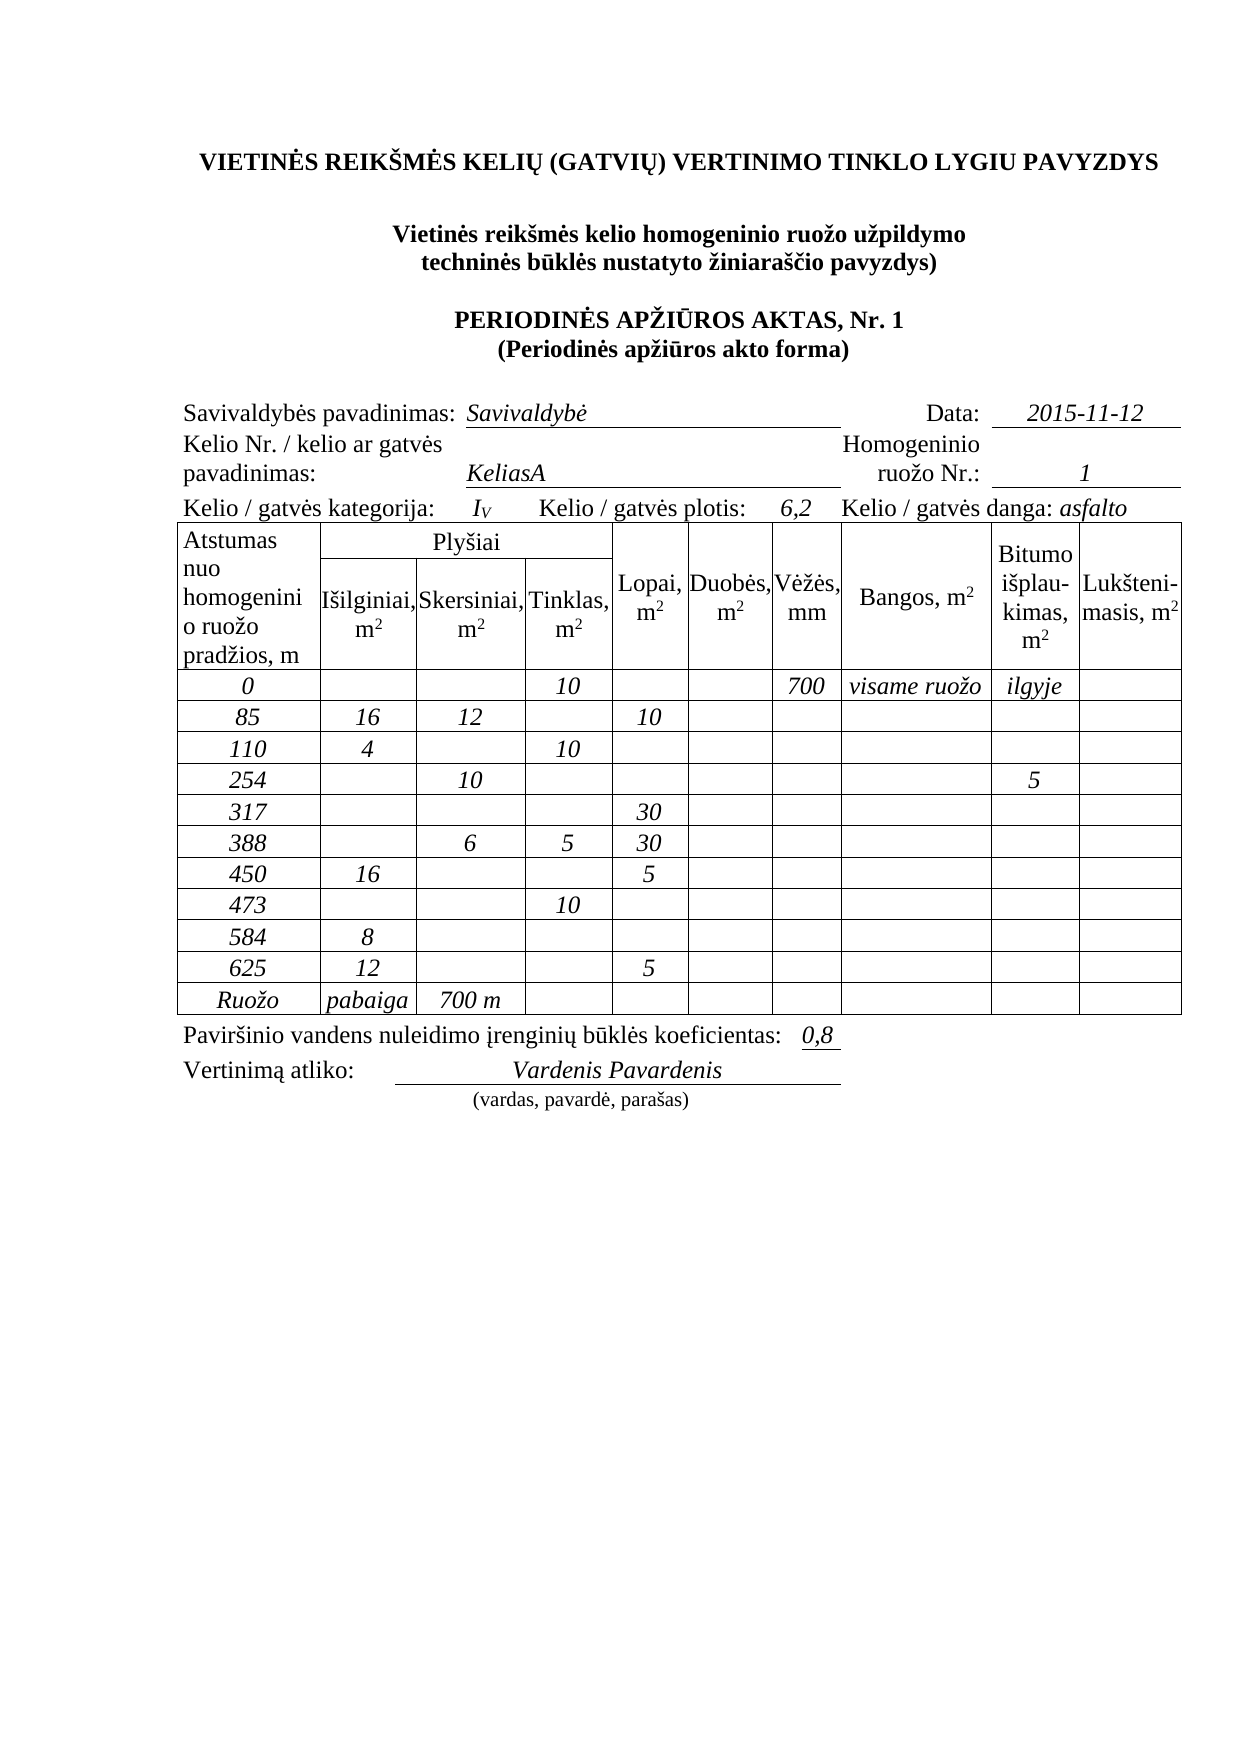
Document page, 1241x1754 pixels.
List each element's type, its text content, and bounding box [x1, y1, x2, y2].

table_cell [689, 858, 772, 888]
text PERIODINĖS APŽIŪROS AKTAS, Nr. 1 [177, 305, 1181, 334]
table_cell Vardenis Pavardenis [395, 1049, 841, 1084]
table_cell 388 [178, 826, 320, 857]
table_cell (vardas, pavardė, parašas) [321, 1084, 841, 1114]
table_cell 0 [178, 670, 320, 700]
table_cell [689, 889, 772, 919]
table_cell 10 [526, 670, 612, 700]
table_cell Kelio / gatvės plotis: [539, 488, 780, 522]
table_cell 5 [526, 826, 612, 857]
table_cell [992, 858, 1079, 888]
table_cell [992, 952, 1079, 982]
table_cell [773, 826, 841, 857]
table_cell 700 m [417, 983, 525, 1013]
table_cell [842, 826, 991, 857]
table_cell Ruožo [178, 983, 320, 1013]
table_cell [1080, 670, 1181, 700]
table_cell 584 [178, 920, 320, 951]
table_cell 5 [613, 952, 688, 982]
table_cell 473 [178, 889, 320, 919]
table_cell [1080, 952, 1181, 982]
table_cell IV [466, 488, 538, 522]
table_cell [526, 983, 612, 1013]
text Vietinės reikšmės kelių (gatvių) vertinimo tinklo lygiu pavyzdys [177, 147, 1181, 176]
table_cell 16 [321, 858, 416, 888]
table_cell [417, 920, 525, 951]
table_cell Bangos, m2 [842, 523, 991, 668]
table_cell Skersiniai, m2 [417, 559, 525, 668]
table_cell [321, 826, 416, 857]
table_cell [842, 764, 991, 794]
table_cell Vėžės, mm [773, 523, 841, 668]
table_header 2015-11-12 [992, 391, 1181, 427]
table_cell [689, 764, 772, 794]
table_cell [841, 1015, 1181, 1049]
table_cell [689, 732, 772, 763]
table_cell Plyšiai [321, 523, 612, 558]
table_cell [773, 983, 841, 1013]
table_cell [1080, 795, 1181, 825]
table_cell [417, 858, 525, 888]
table_cell 30 [613, 826, 688, 857]
table_cell 85 [178, 701, 320, 731]
table_cell [842, 952, 991, 982]
table_cell [526, 952, 612, 982]
table_cell visame ruožo [842, 670, 991, 700]
table_cell [842, 701, 991, 731]
table_cell 4 [321, 732, 416, 763]
table_cell [842, 795, 991, 825]
table_cell [417, 952, 525, 982]
table_header Data: [841, 391, 992, 427]
table_cell [1080, 764, 1181, 794]
text techninės būklės nustatyto žiniaraščio pavyzdys) [177, 247, 1181, 276]
text (Periodinės apžiūros akto forma) [177, 334, 1169, 362]
table_cell KeliasA [466, 428, 841, 487]
table_cell 12 [321, 952, 416, 982]
table_cell [842, 983, 991, 1013]
table_cell [773, 764, 841, 794]
table_cell 110 [178, 732, 320, 763]
table_header Savivaldybės pavadinimas: [177, 391, 466, 427]
table_cell [417, 795, 525, 825]
table_cell 317 [178, 795, 320, 825]
table_cell [613, 983, 688, 1013]
table_cell Bitumo išplau-kimas, m2 [992, 523, 1079, 668]
table_cell 10 [526, 732, 612, 763]
table_cell [842, 889, 991, 919]
table_cell Paviršinio vandens nuleidimo įrenginių būklės koeficientas: [177, 1015, 802, 1049]
table_cell [689, 670, 772, 700]
table_cell [321, 670, 416, 700]
table_cell [417, 732, 525, 763]
table_cell Homogeninio ruožo Nr.: [841, 427, 992, 487]
table_cell [992, 732, 1079, 763]
table_cell [526, 795, 612, 825]
table_cell [1080, 732, 1181, 763]
table_cell 1 [992, 428, 1181, 487]
table_cell Vertinimą atliko: [177, 1049, 395, 1084]
table_header Savivaldybė [466, 391, 841, 427]
table_cell 700 [773, 670, 841, 700]
table_cell [773, 920, 841, 951]
table_cell 625 [178, 952, 320, 982]
table_cell Kelio / gatvės danga: asfalto [841, 487, 1181, 522]
text Vietinės reikšmės kelio homogeninio ruožo užpildymo [177, 219, 1181, 247]
table_cell [1080, 858, 1181, 888]
table_cell Lopai, m2 [613, 523, 688, 668]
table_cell Tinklas, m2 [526, 559, 612, 668]
table_cell [841, 1049, 1181, 1084]
table_cell Atstumas nuo homogeninio ruožo pradžios, m [178, 523, 320, 668]
table_cell 254 [178, 764, 320, 794]
table_cell [526, 858, 612, 888]
table_cell Duobės, m2 [689, 523, 772, 668]
table_cell pabaiga [321, 983, 416, 1013]
table_cell 5 [613, 858, 688, 888]
table_cell [689, 983, 772, 1013]
table_cell [689, 920, 772, 951]
table_cell [773, 732, 841, 763]
table_cell [773, 889, 841, 919]
table_cell [773, 795, 841, 825]
table_cell [1080, 920, 1181, 951]
table_cell [613, 764, 688, 794]
table_cell [689, 701, 772, 731]
table_cell [613, 889, 688, 919]
table_cell [1080, 983, 1181, 1013]
table_cell [1080, 826, 1181, 857]
table_cell [321, 889, 416, 919]
table_cell [992, 701, 1079, 731]
table_cell [992, 826, 1079, 857]
table_cell [1080, 889, 1181, 919]
table_cell 5 [992, 764, 1079, 794]
table_cell Išilginiai, m2 [321, 559, 416, 668]
table_cell [992, 889, 1079, 919]
table_cell [992, 795, 1079, 825]
table_cell [689, 826, 772, 857]
table_cell [321, 795, 416, 825]
table_cell [613, 920, 688, 951]
table_cell [613, 670, 688, 700]
table_cell 10 [526, 889, 612, 919]
table_cell 10 [417, 764, 525, 794]
table_cell Kelio / gatvės kategorija: [177, 487, 466, 522]
table_cell Kelio Nr. / kelio ar gatvės pavadinimas: [177, 427, 466, 487]
table_cell 0,8 [802, 1015, 841, 1049]
table_cell [613, 732, 688, 763]
table_cell 30 [613, 795, 688, 825]
table_cell [321, 764, 416, 794]
table_cell [689, 952, 772, 982]
table_cell [773, 858, 841, 888]
table_cell [842, 920, 991, 951]
table_cell [773, 701, 841, 731]
table_cell 12 [417, 701, 525, 731]
table_cell [992, 983, 1079, 1013]
table_cell 10 [613, 701, 688, 731]
table_cell 6 [417, 826, 525, 857]
table_cell [417, 889, 525, 919]
table_cell [1080, 701, 1181, 731]
table_cell 450 [178, 858, 320, 888]
table_cell [841, 1084, 1181, 1114]
table_cell Lukšteni-masis, m2 [1080, 523, 1181, 668]
table_cell 8 [321, 920, 416, 951]
table_cell [842, 858, 991, 888]
table_cell [992, 920, 1079, 951]
table_cell [526, 701, 612, 731]
table_cell 6,2 [780, 488, 841, 522]
table_cell ilgyje [992, 670, 1079, 700]
table_cell [526, 764, 612, 794]
table_cell [689, 795, 772, 825]
table_cell 16 [321, 701, 416, 731]
table_cell [773, 952, 841, 982]
table_cell [526, 920, 612, 951]
table_cell [842, 732, 991, 763]
table_cell [417, 670, 525, 700]
table_cell [177, 1084, 321, 1114]
